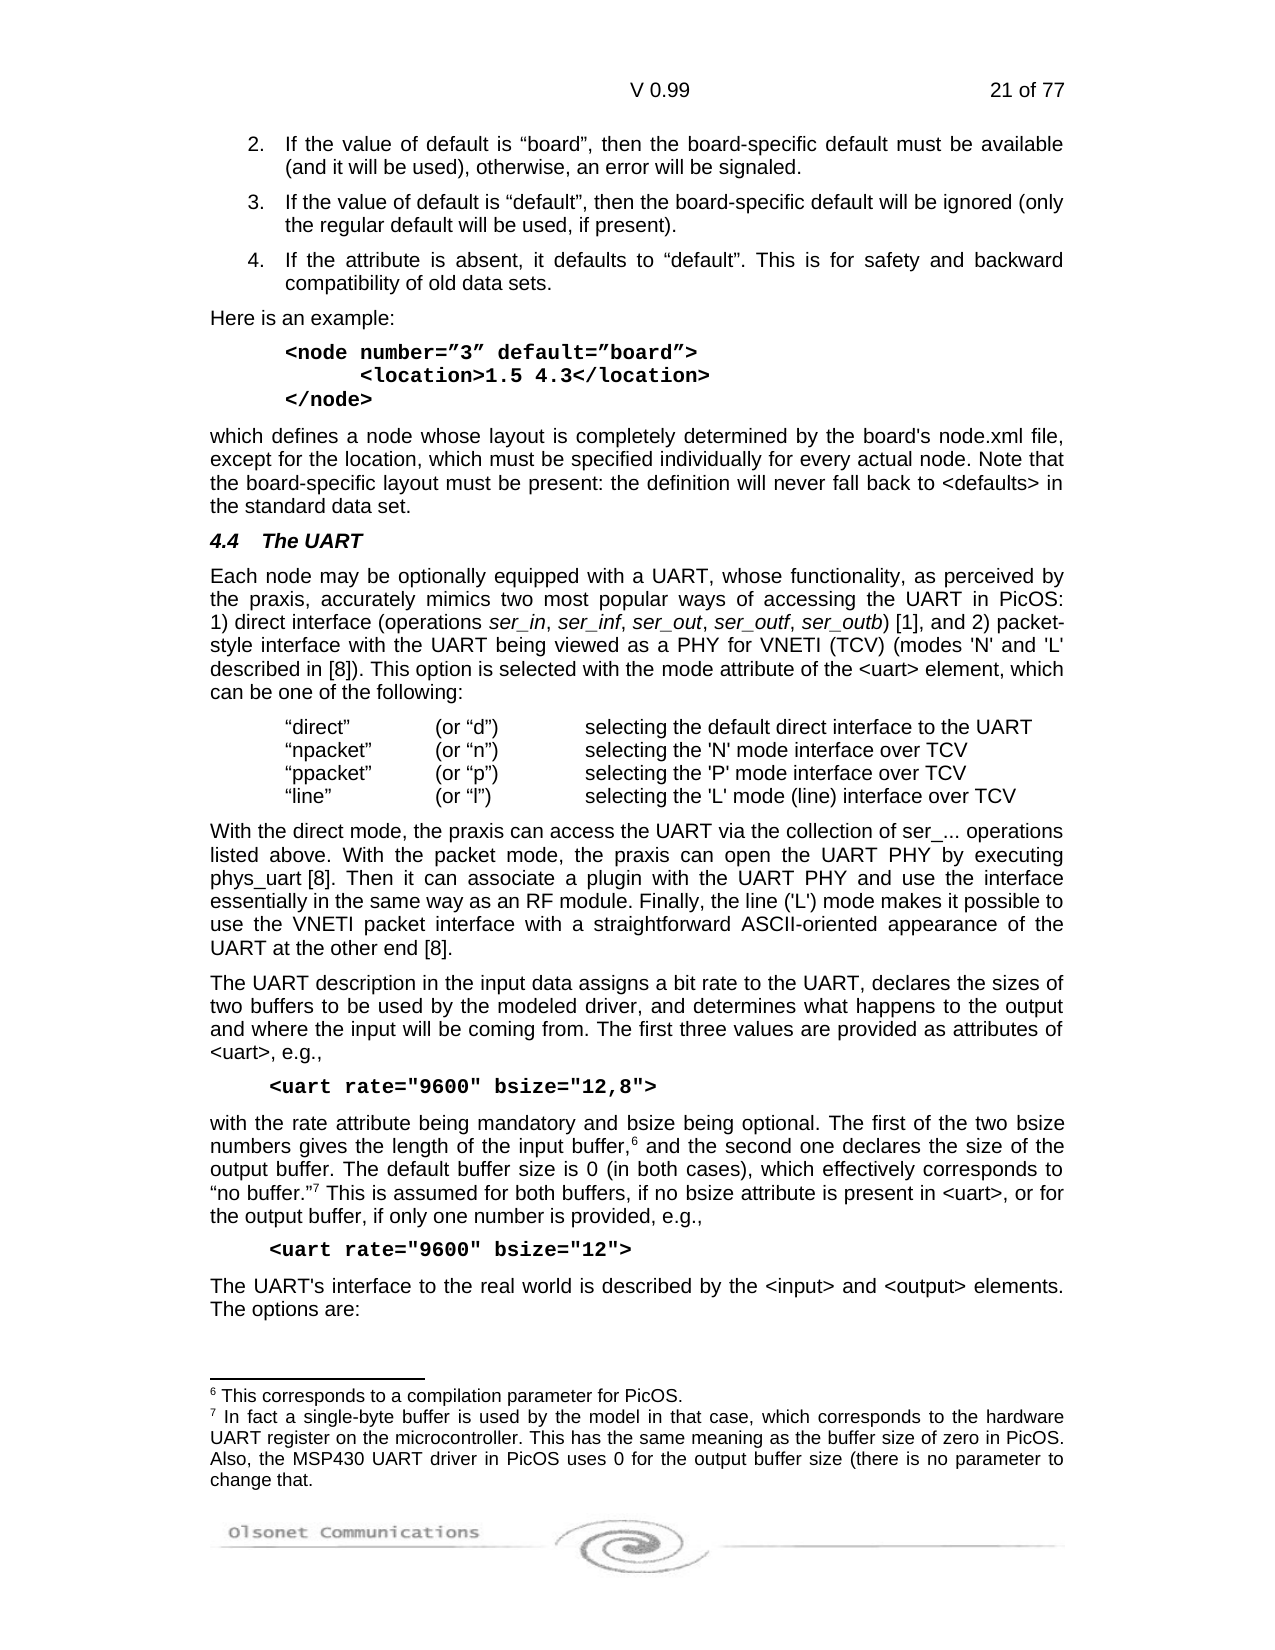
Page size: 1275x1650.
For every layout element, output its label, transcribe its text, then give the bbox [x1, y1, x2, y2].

text <node number=”3” default=”board”> [210, 342, 1065, 366]
text Each node may be optionally equipped with a UART, whose functionality, as perceived by the praxis, accurately mimics two most popular ways of accessing the UART in PicOS: 1) direct interface (operations ser_in, ser_inf, ser_out, ser_outf, ser_outb) [1], and 2) packet-style interface with the UART being viewed as a PHY for VNETI (TCV) (modes 'N' and 'L' described in [8]). This option is selected with the mode attribute of the <uart> element, which can be one of the following: [210, 564, 1065, 704]
text The UART's interface to the real world is described by the <input> and <output> elements. The options are: [210, 1275, 1065, 1321]
text “line” (or “l”) selecting the 'L' mode (line) interface over TCV [210, 785, 1065, 808]
text With the direct mode, the praxis can access the UART via the collection of ser_... operations listed above. With the packet mode, the praxis can open the UART PHY by executing phys_uart [8]. Then it can associate a plugin with the UART PHY and use the interface essentially in the same way as an RF module. Finally, the line ('L') mode makes it possible to use the VNETI packet interface with a straightforward ASCII-oriented appearance of the UART at the other end [8]. [210, 820, 1065, 959]
text “npacket” (or “n”) selecting the 'N' mode interface over TCV [210, 739, 1065, 762]
text which defines a node whose layout is completely determined by the board's node.xml file, except for the location, which must be specified individually for every actual node. Note that the board-specific layout must be present: the definition will never fall back to <defaults> in the standard data set. [210, 424, 1065, 517]
list If the attribute is absent, it defaults to “default”. This is for safety and backward compatibility of old data sets. [247, 249, 1065, 295]
text <uart rate="9600" bsize="12"> [269, 1239, 1065, 1263]
text The UART description in the input data assigns a bit rate to the UART, declares the sizes of two buffers to be used by the modeled driver, and determines what happens to the output and where the input will be coming from. The first three values are provided as attributes of <uart>, e.g., [210, 971, 1065, 1064]
text This corresponds to a compilation parameter for PicOS. [210, 1385, 1065, 1406]
list If the value of default is “default”, then the board-specific default will be ignored (only the regular default will be used, if present). [247, 190, 1065, 237]
text In fact a single-byte buffer is used by the model in that case, which corresponds to the hardware UART register on the microcontroller. This has the same meaning as the buffer size of zero in PicOS. Also, the MSP430 UART driver in PicOS uses 0 for the output buffer size (there is no parameter to change that. [210, 1406, 1065, 1490]
text <location>1.5 4.3</location> [210, 366, 1065, 389]
text “ppacket” (or “p”) selecting the 'P' mode interface over TCV [210, 762, 1065, 785]
subtitle The UART [210, 529, 1065, 552]
list If the value of default is “board”, then the board-specific default must be available (and it will be used), otherwise, an error will be signaled. [247, 132, 1065, 179]
text “direct” (or “d”) selecting the default direct interface to the UART [210, 715, 1065, 739]
text Here is an example: [210, 307, 1065, 330]
text </node> [210, 389, 1065, 413]
picture [210, 1504, 1065, 1596]
text <uart rate="9600" bsize="12,8"> [269, 1076, 1065, 1099]
text with the rate attribute being mandatory and bsize being optional. The first of the two bsize numbers gives the length of the input buffer, and the second one declares the size of the output buffer. The default buffer size is 0 (in both cases), which effectively corresponds to “no buffer.” This is assumed for both buffers, if no bsize attribute is present in <uart>, or for the output buffer, if only one number is provided, e.g., [210, 1111, 1065, 1227]
